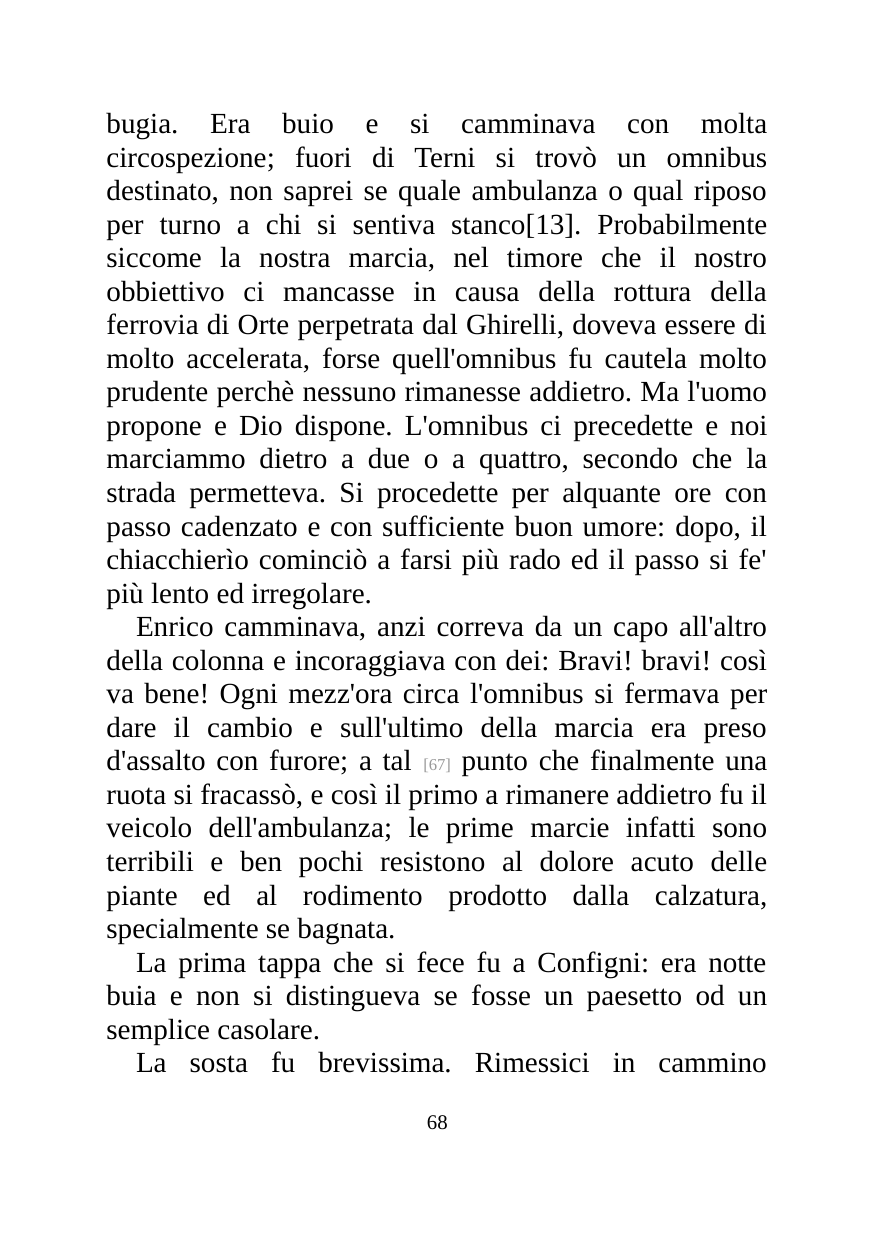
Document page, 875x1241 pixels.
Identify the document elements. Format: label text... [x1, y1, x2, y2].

text La prima tappa che si fece fu a Configni: era notte buia e non si distingueva se fosse un paesetto od un semplice casolare. [106, 945, 768, 1045]
text bugia. Era buio e si camminava con molta circospezione; fuori di Terni si trovò un omnibus destinato, non saprei se quale ambulanza o qual riposo per turno a chi si sentiva stanco[13]. Probabilmente siccome la nostra marcia, nel timore che il nostro obbiettivo ci mancasse in causa della rottura della ferrovia di Orte perpetrata dal Ghirelli, doveva essere di molto accelerata, forse quell'omnibus fu cautela molto prudente perchè nessuno rimanesse addietro. Ma l'uomo propone e Dio dispone. L'omnibus ci precedette e noi marciammo dietro a due o a quattro, secondo che la strada permetteva. Si procedette per alquante ore con passo cadenzato e con sufficiente buon umore: dopo, il chiacchierìo cominciò a farsi più rado ed il passo si fe' più lento ed irregolare. [106, 106, 768, 609]
text La sosta fu brevissima. Rimessici in cammino [106, 1045, 768, 1079]
text Enrico camminava, anzi correva da un capo all'altro della colonna e incoraggiava con dei: Bravi! bravi! così va bene! Ogni mezz'ora circa l'omnibus si fermava per dare il cambio e sull'ultimo della marcia era preso d'assalto con furore; a tal [67] punto che finalmente una ruota si fracassò, e così il primo a rimanere addietro fu il veicolo dell'ambulanza; le prime marcie infatti sono terribili e ben pochi resistono al dolore acuto delle piante ed al rodimento prodotto dalla calzatura, specialmente se bagnata. [106, 609, 768, 945]
